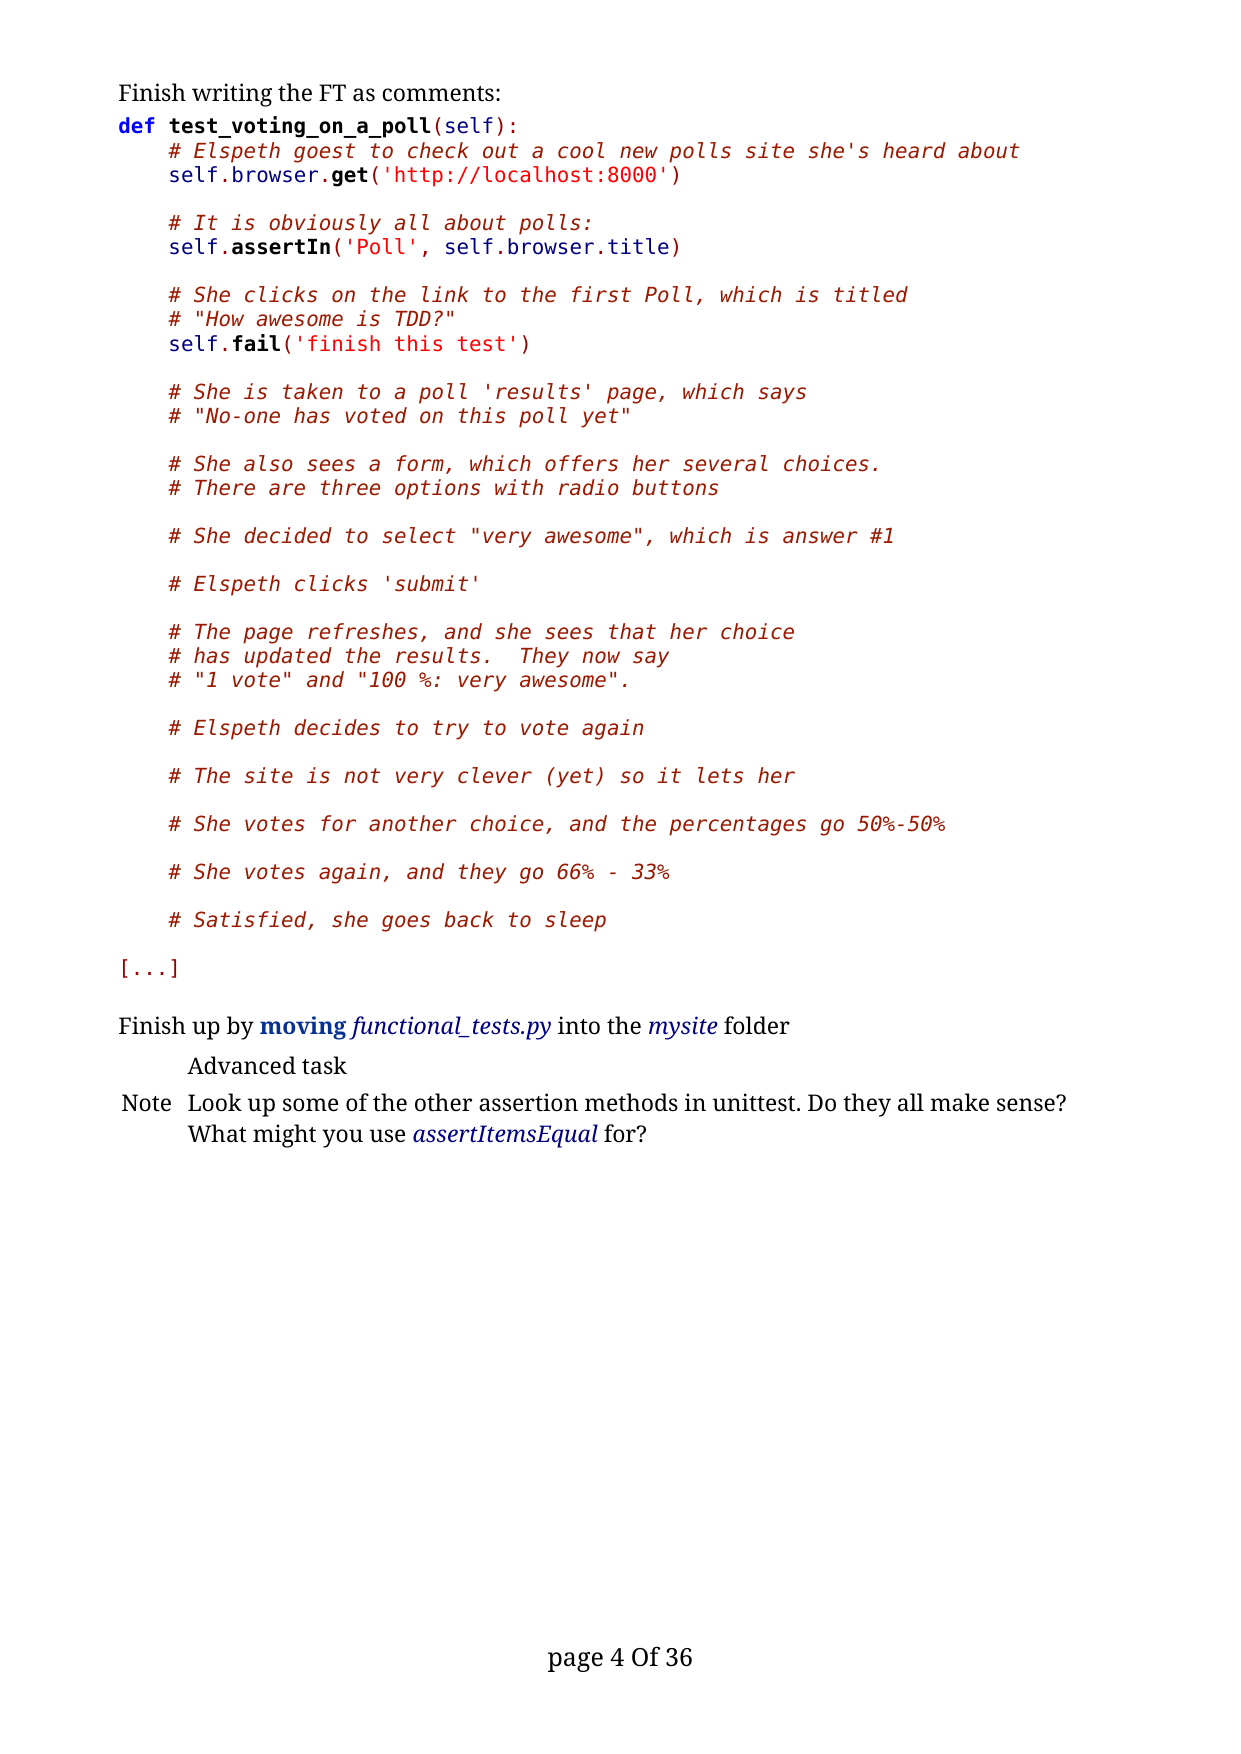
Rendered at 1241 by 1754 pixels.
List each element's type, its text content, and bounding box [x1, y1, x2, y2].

text # Elspeth clicks 'submit' [118, 572, 1122, 596]
text # She is taken to a poll 'results' page, which says [118, 380, 1122, 404]
text Finish writing the FT as comments: [118, 77, 1122, 109]
text [...] [118, 956, 1122, 980]
text self.fail('finish this test') [118, 332, 1122, 356]
text # She votes for another choice, and the percentages go 50%-50% [118, 812, 1122, 836]
text self.assertIn('Poll', self.browser.title) [118, 235, 1122, 259]
text self.browser.get('http://localhost:8000') [118, 163, 1122, 187]
text # "1 vote" and "100 %: very awesome". [118, 668, 1122, 693]
text # She also sees a form, which offers her several choices. [118, 452, 1122, 476]
text # There are three options with radio buttons [118, 476, 1122, 500]
text # The page refreshes, and she sees that her choice [118, 620, 1122, 644]
text def test_voting_on_a_poll(self): [118, 114, 1122, 139]
text # The site is not very clever (yet) so it lets her [118, 764, 1122, 788]
text # "No-one has voted on this poll yet" [118, 404, 1122, 428]
text # She clicks on the link to the first Poll, which is titled [118, 283, 1122, 307]
text # She votes again, and they go 66% - 33% [118, 860, 1122, 884]
text # Elspeth decides to try to vote again [118, 716, 1122, 741]
text # has updated the results. They now say [118, 644, 1122, 668]
text # Satisfied, she goes back to sleep [118, 908, 1122, 932]
text # It is obviously all about polls: [118, 211, 1122, 235]
text # Elspeth goest to check out a cool new polls site she's heard about [118, 139, 1122, 163]
table_header Note [118, 1047, 184, 1158]
table_header Advanced task Look up some of the other assertion methods in unittest. Do they all make sense? What might you use assertItemsEqual for? [184, 1047, 1122, 1158]
text Finish up by moving functional_tests.py into the mysite folder [118, 1010, 1122, 1041]
text # "How awesome is TDD?" [118, 307, 1122, 332]
text # She decided to select "very awesome", which is answer #1 [118, 524, 1122, 548]
